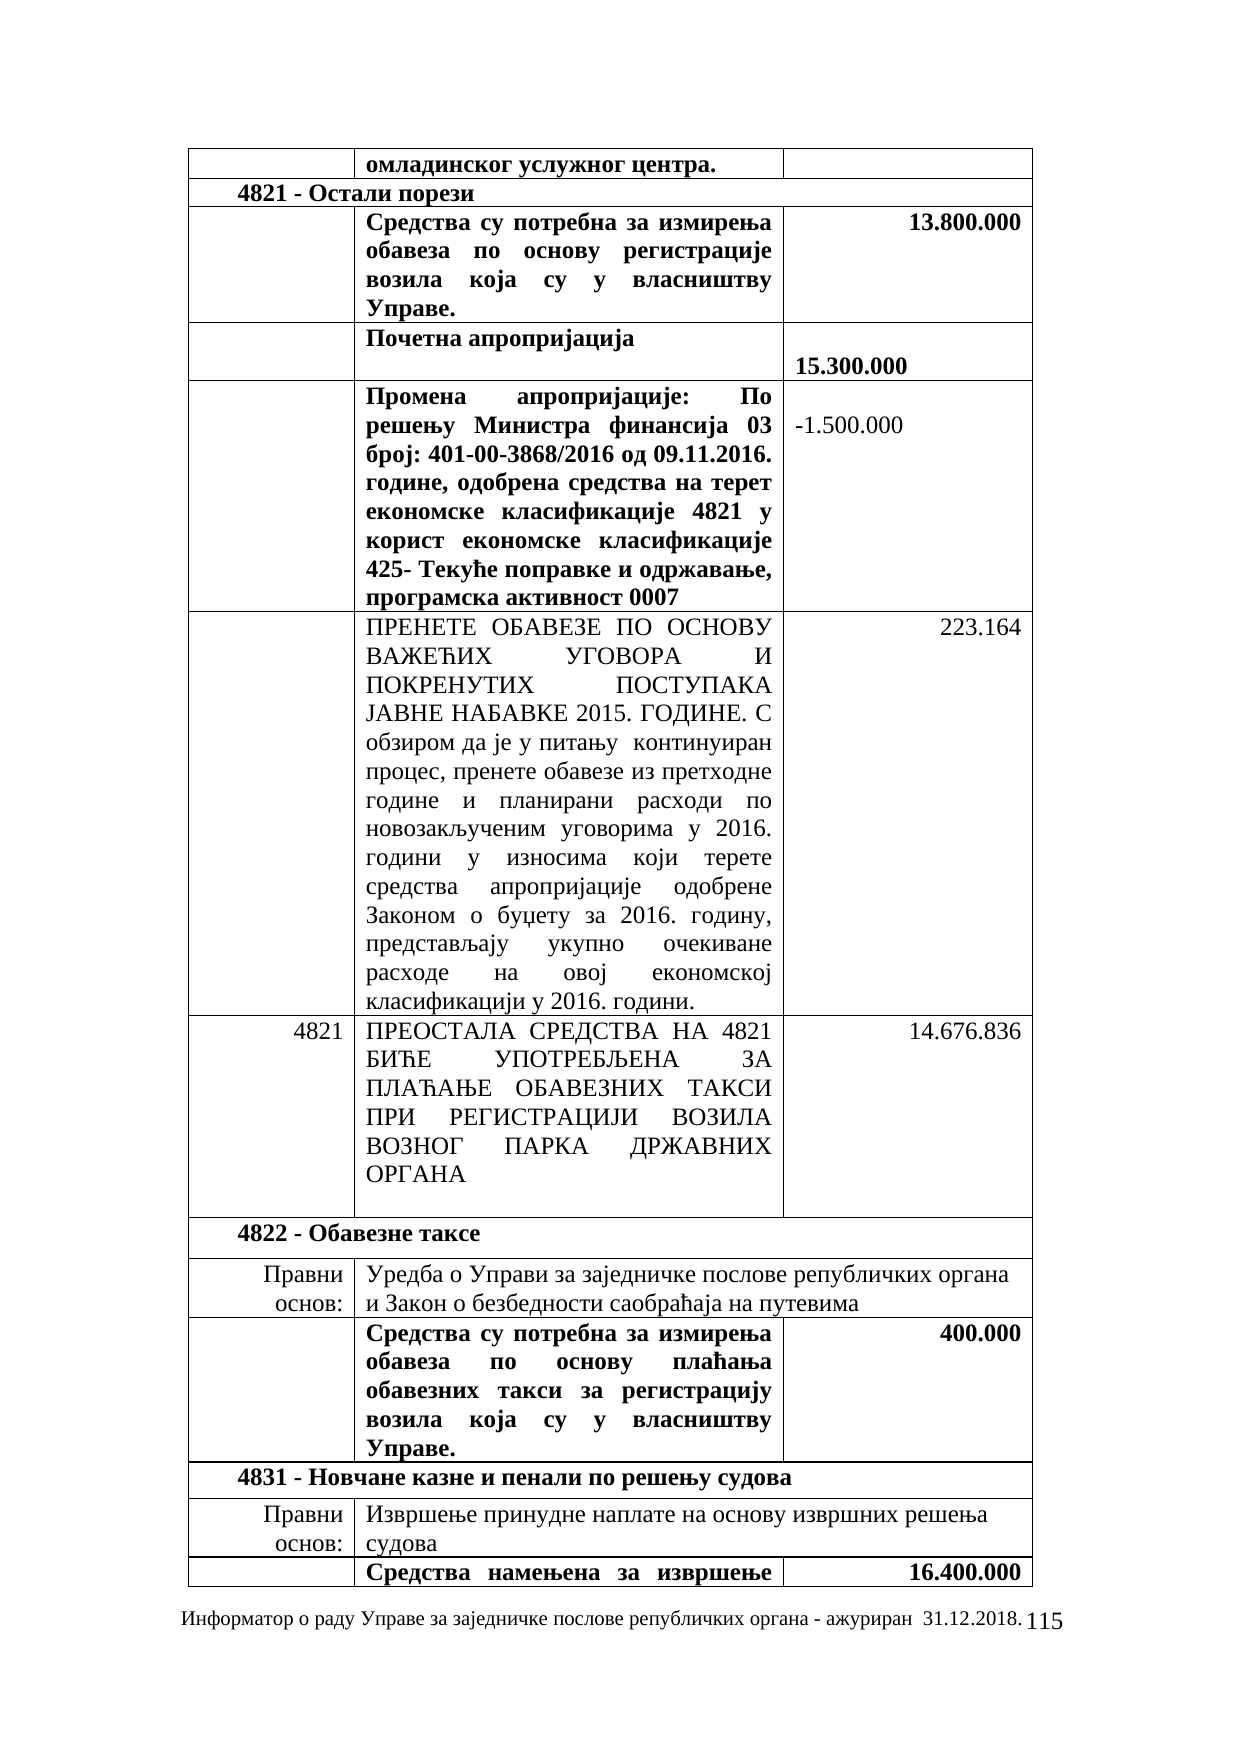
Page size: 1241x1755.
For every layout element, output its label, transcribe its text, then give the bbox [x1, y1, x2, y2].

table_cell [1033, 206, 1074, 322]
table_cell Правни основ: [189, 1499, 354, 1556]
table_cell [784, 149, 1032, 177]
table_cell 14.676.836 [784, 1016, 1032, 1217]
table_cell 15.300.000 [784, 323, 1032, 380]
table_cell Промена апропријације: По решењу Министра финансија 03 број: 401-00-3868/2016 од 09.11.2016. године, одобрена средства на терет економскe класификацијe 4821 у корист економске класификације 425- Текуће поправке и одржавање, програмска активност 0007 [355, 381, 783, 611]
table_cell [1033, 1258, 1074, 1317]
table_cell [1033, 1015, 1074, 1217]
table_cell [189, 207, 354, 322]
table_cell [1033, 611, 1074, 1015]
table_cell [1033, 178, 1074, 206]
table_cell [1033, 148, 1074, 177]
table_cell ПРЕНЕТЕ ОБАВЕЗЕ ПО ОСНОВУ ВАЖЕЋИХ УГОВОРА И ПОКРЕНУТИХ ПОСТУПАКА ЈАВНЕ НАБАВКЕ 2015. ГОДИНЕ. С обзиром да је у питању континуиран процес, пренете обавезе из претходне године и планирани расходи по новозакљученим уговорима у 2016. години у износима који терете средства апропријације одобрене Законом о буџету за 2016. годину, представљају укупно очекиване расходе на овој економској класификацији у 2016. години. [355, 612, 783, 1015]
table_cell [189, 1558, 354, 1586]
table_cell [1033, 1217, 1074, 1258]
table_cell [189, 1318, 354, 1461]
table_cell [189, 323, 354, 380]
table_cell [189, 381, 354, 611]
table_cell омладинског услужног центра. [355, 149, 783, 177]
table_cell [1033, 1556, 1074, 1586]
table_cell 400.000 [784, 1318, 1032, 1461]
table_cell -1.500.000 [784, 381, 1032, 611]
table_cell 4821 [189, 1016, 354, 1217]
table_cell 13.800.000 [784, 207, 1032, 322]
table_cell 16.400.000 [784, 1558, 1032, 1586]
table_cell [1033, 1498, 1074, 1556]
table_cell [1033, 322, 1074, 380]
table_cell 4822 - Обавезне таксе [189, 1218, 1032, 1258]
table_cell 4831 - Новчане казне и пенали по решењу судова [189, 1463, 1032, 1498]
table_cell [189, 149, 354, 177]
table_cell [1033, 1317, 1074, 1461]
table_cell Правни основ: [189, 1259, 354, 1317]
table_cell ПРЕОСТАЛА СРЕДСТВА НА 4821 БИЋЕ УПОТРЕБЉЕНА ЗА ПЛАЋАЊЕ ОБАВЕЗНИХ ТАКСИ ПРИ РЕГИСТРАЦИЈИ ВОЗИЛА ВОЗНОГ ПАРКА ДРЖАВНИХ ОРГАНА [355, 1016, 783, 1217]
table_cell 4821 - Остали порези [189, 179, 1032, 206]
table_cell Средства намењена за извршење [355, 1558, 783, 1586]
table_cell 223.164 [784, 612, 1032, 1015]
table_cell Средства су потребна за измирења обавеза по основу регистрације возила која су у власништву Управе. [355, 207, 783, 322]
table_cell [1033, 1461, 1074, 1498]
table_cell Уредба о Управи за заједничке послове републичких органа и Закон о безбедности саобраћаја на путевима [355, 1259, 1032, 1317]
table_cell Извршење принудне наплате на основу извршних решења судова [355, 1499, 1032, 1556]
table_cell Почетна апропријација [355, 323, 783, 380]
table_cell [189, 612, 354, 1015]
table_cell Средства су потребна за измирења обавеза по основу плаћања обавезних такси за регистрацију возила која су у власништву Управе. [355, 1318, 783, 1461]
table_cell [1033, 380, 1074, 611]
